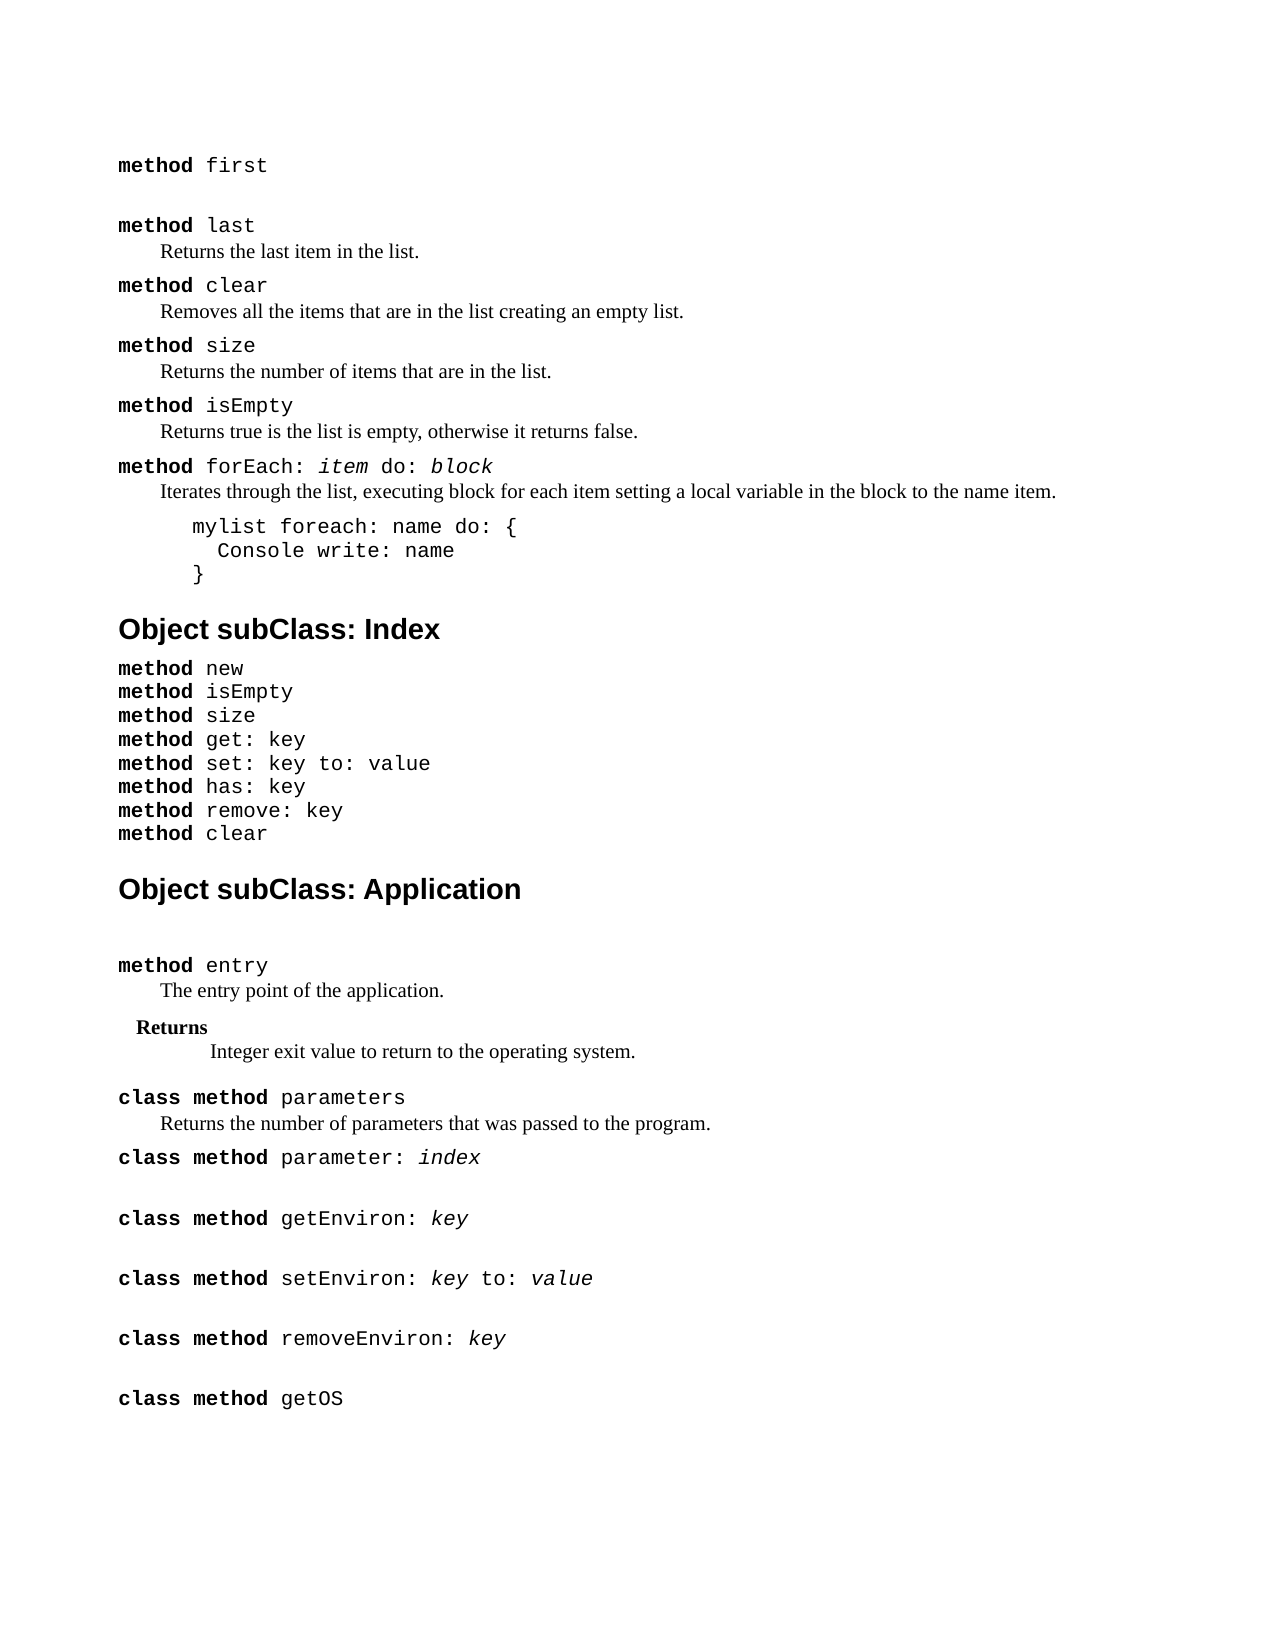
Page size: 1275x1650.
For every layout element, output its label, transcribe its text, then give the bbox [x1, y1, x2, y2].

text method entry [118, 955, 1157, 978]
text The entry point of the application. [118, 978, 1157, 1002]
text method set: key to: value [118, 752, 1157, 776]
text method size [118, 335, 1157, 359]
text class method parameters [118, 1087, 1157, 1111]
text method size [118, 705, 1157, 729]
text class method setEnviron: key to: value [118, 1268, 1157, 1291]
subtitle Object subClass: Application [118, 872, 1157, 906]
text method clear [118, 275, 1157, 299]
text method last [118, 215, 1157, 238]
text method forEach: item do: block [118, 456, 1157, 479]
text class method getOS [118, 1388, 1157, 1412]
text method get: key [118, 729, 1157, 752]
text Returns the last item in the list. [118, 238, 1157, 263]
subtitle Object subClass: Index [118, 612, 1157, 645]
text method isEmpty [118, 682, 1157, 705]
text method clear [118, 823, 1157, 847]
text Removes all the items that are in the list creating an empty list. [118, 299, 1157, 323]
text Iterates through the list, executing block for each item setting a local variable in the block to the name item. [118, 479, 1157, 503]
text Returns the number of items that are in the list. [118, 359, 1157, 383]
text Returns [136, 1015, 1157, 1039]
text method has: key [118, 776, 1157, 800]
text method new [118, 658, 1157, 682]
text mylist foreach: name do: { [192, 516, 1157, 539]
text Console write: name [192, 539, 1157, 563]
text method isEmpty [118, 396, 1157, 419]
text class method parameter: index [118, 1147, 1157, 1171]
text } [192, 563, 1157, 587]
text class method removeEnviron: key [118, 1328, 1157, 1352]
text class method getEnviron: key [118, 1207, 1157, 1231]
text method remove: key [118, 800, 1157, 823]
text Returns the number of parameters that was passed to the program. [118, 1111, 1157, 1135]
text Returns true is the list is empty, otherwise it returns false. [118, 419, 1157, 443]
text Integer exit value to return to the operating system. [136, 1039, 1157, 1063]
text method first [118, 155, 1157, 178]
